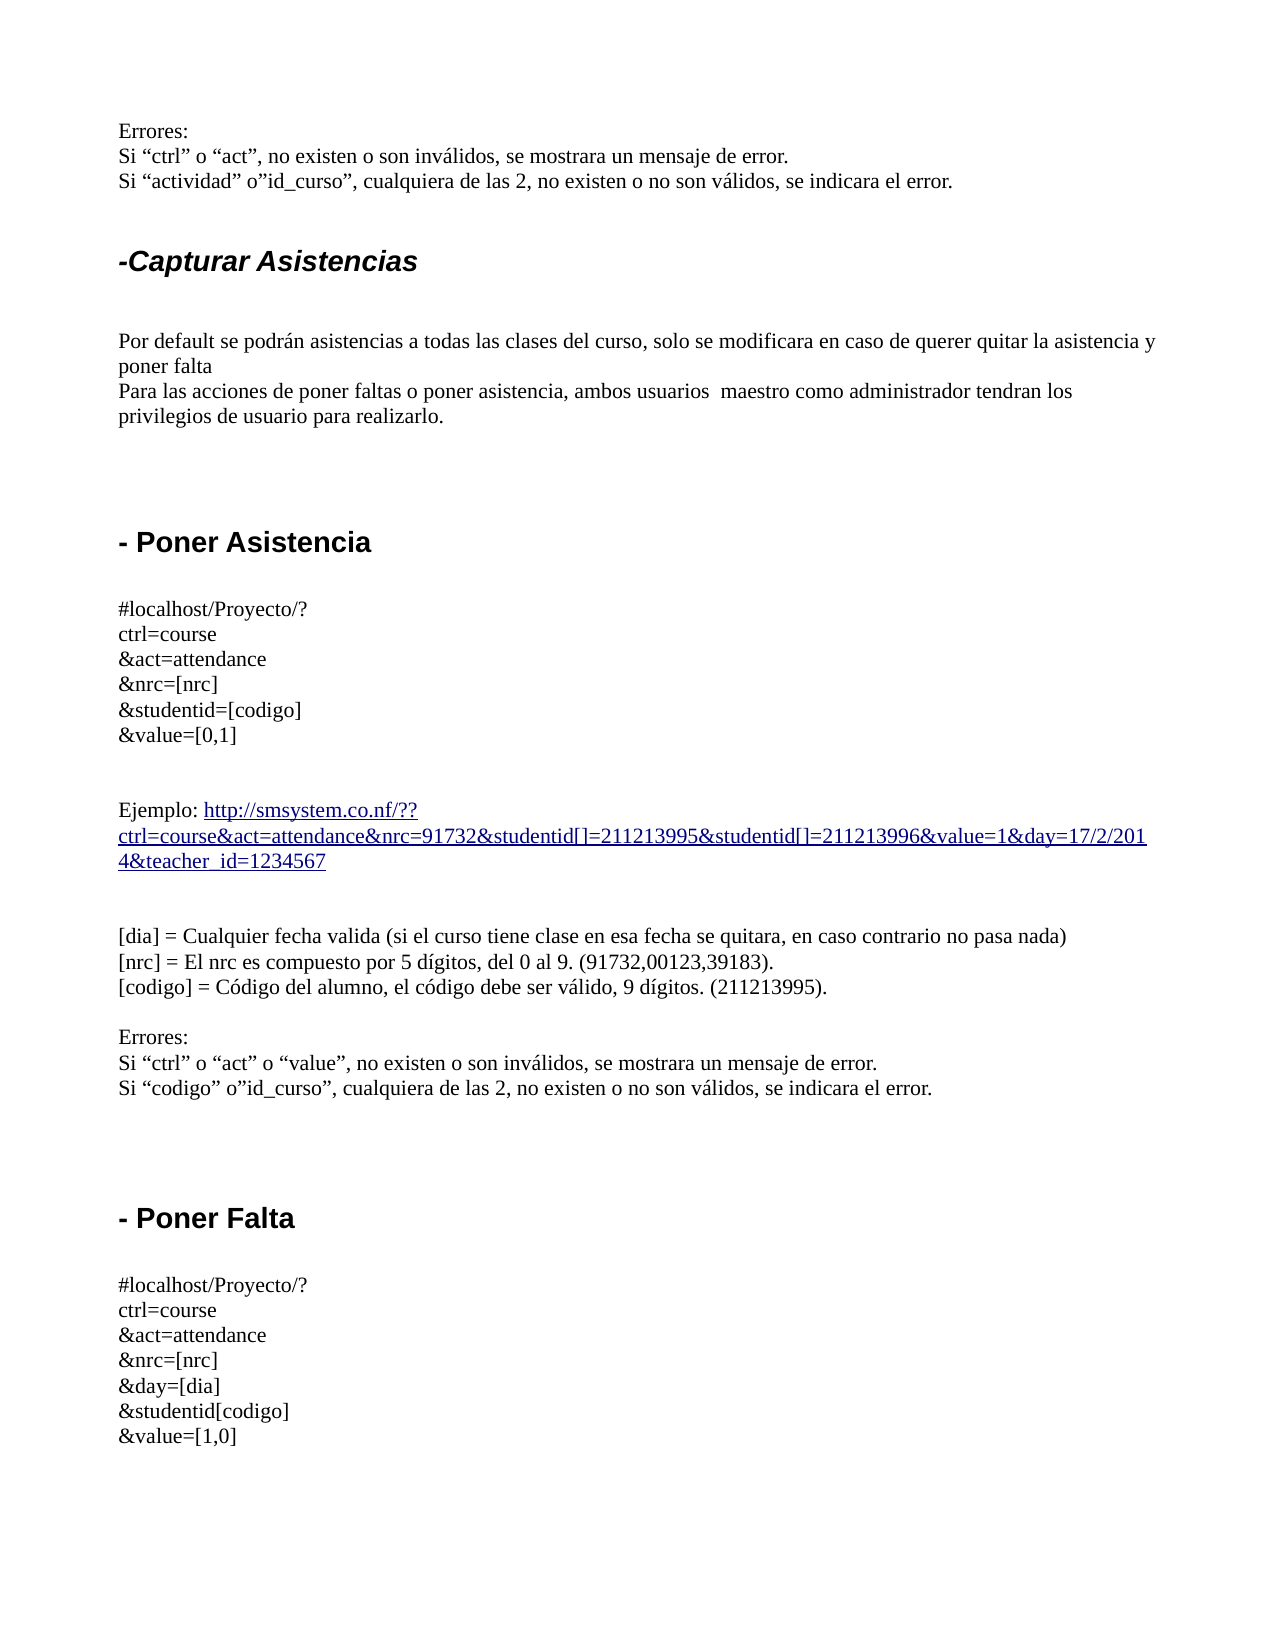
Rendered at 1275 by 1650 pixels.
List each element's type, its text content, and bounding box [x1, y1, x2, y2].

text Si “codigo” o”id_curso”, cualquiera de las 2, no existen o no son válidos, se indicara el error. [118, 1075, 1157, 1100]
subtitle - Poner Asistencia [118, 524, 1157, 558]
text Si “actividad” o”id_curso”, cualquiera de las 2, no existen o no son válidos, se indicara el error. [118, 168, 1157, 194]
text Si “ctrl” o “act”, no existen o son inválidos, se mostrara un mensaje de error. [118, 143, 1157, 168]
text Para las acciones de poner faltas o poner asistencia, ambos usuarios maestro como administrador tendran los privilegios de usuario para realizarlo. [118, 378, 1157, 428]
text &nrc=[nrc] [118, 671, 1157, 697]
subtitle -Capturar Asistencias [118, 244, 1157, 277]
text &value=[1,0] [118, 1423, 1157, 1448]
text &value=[0,1] [118, 722, 1157, 747]
text &act=attendance [118, 1322, 1157, 1347]
text ctrl=course [118, 621, 1157, 646]
text Por default se podrán asistencias a todas las clases del curso, solo se modificara en caso de querer quitar la asistencia y poner falta [118, 328, 1157, 378]
text &studentid[codigo] [118, 1398, 1157, 1423]
text Errores: [118, 1024, 1157, 1049]
text &nrc=[nrc] [118, 1347, 1157, 1373]
text [codigo] = Código del alumno, el código debe ser válido, 9 dígitos. (211213995). [118, 974, 1157, 999]
subtitle - Poner Falta [118, 1201, 1157, 1234]
text #localhost/Proyecto/? [118, 596, 1157, 621]
text &day=[dia] [118, 1373, 1157, 1398]
text &studentid=[codigo] [118, 697, 1157, 722]
text [nrc] = El nrc es compuesto por 5 dígitos, del 0 al 9. (91732,00123,39183). [118, 949, 1157, 974]
text Si “ctrl” o “act” o “value”, no existen o son inválidos, se mostrara un mensaje de error. [118, 1049, 1157, 1075]
text #localhost/Proyecto/? [118, 1272, 1157, 1297]
text ctrl=course [118, 1297, 1157, 1322]
text [dia] = Cualquier fecha valida (si el curso tiene clase en esa fecha se quitara, en caso contrario no pasa nada) [118, 923, 1157, 949]
text Errores: [118, 118, 1157, 143]
text Ejemplo: http://smsystem.co.nf/??ctrl=course&act=attendance&nrc=91732&studentid[]=211213995&studentid[]=211213996&value=1&day=17/2/2014&teacher_id=1234567 [118, 797, 1157, 873]
text &act=attendance [118, 646, 1157, 671]
